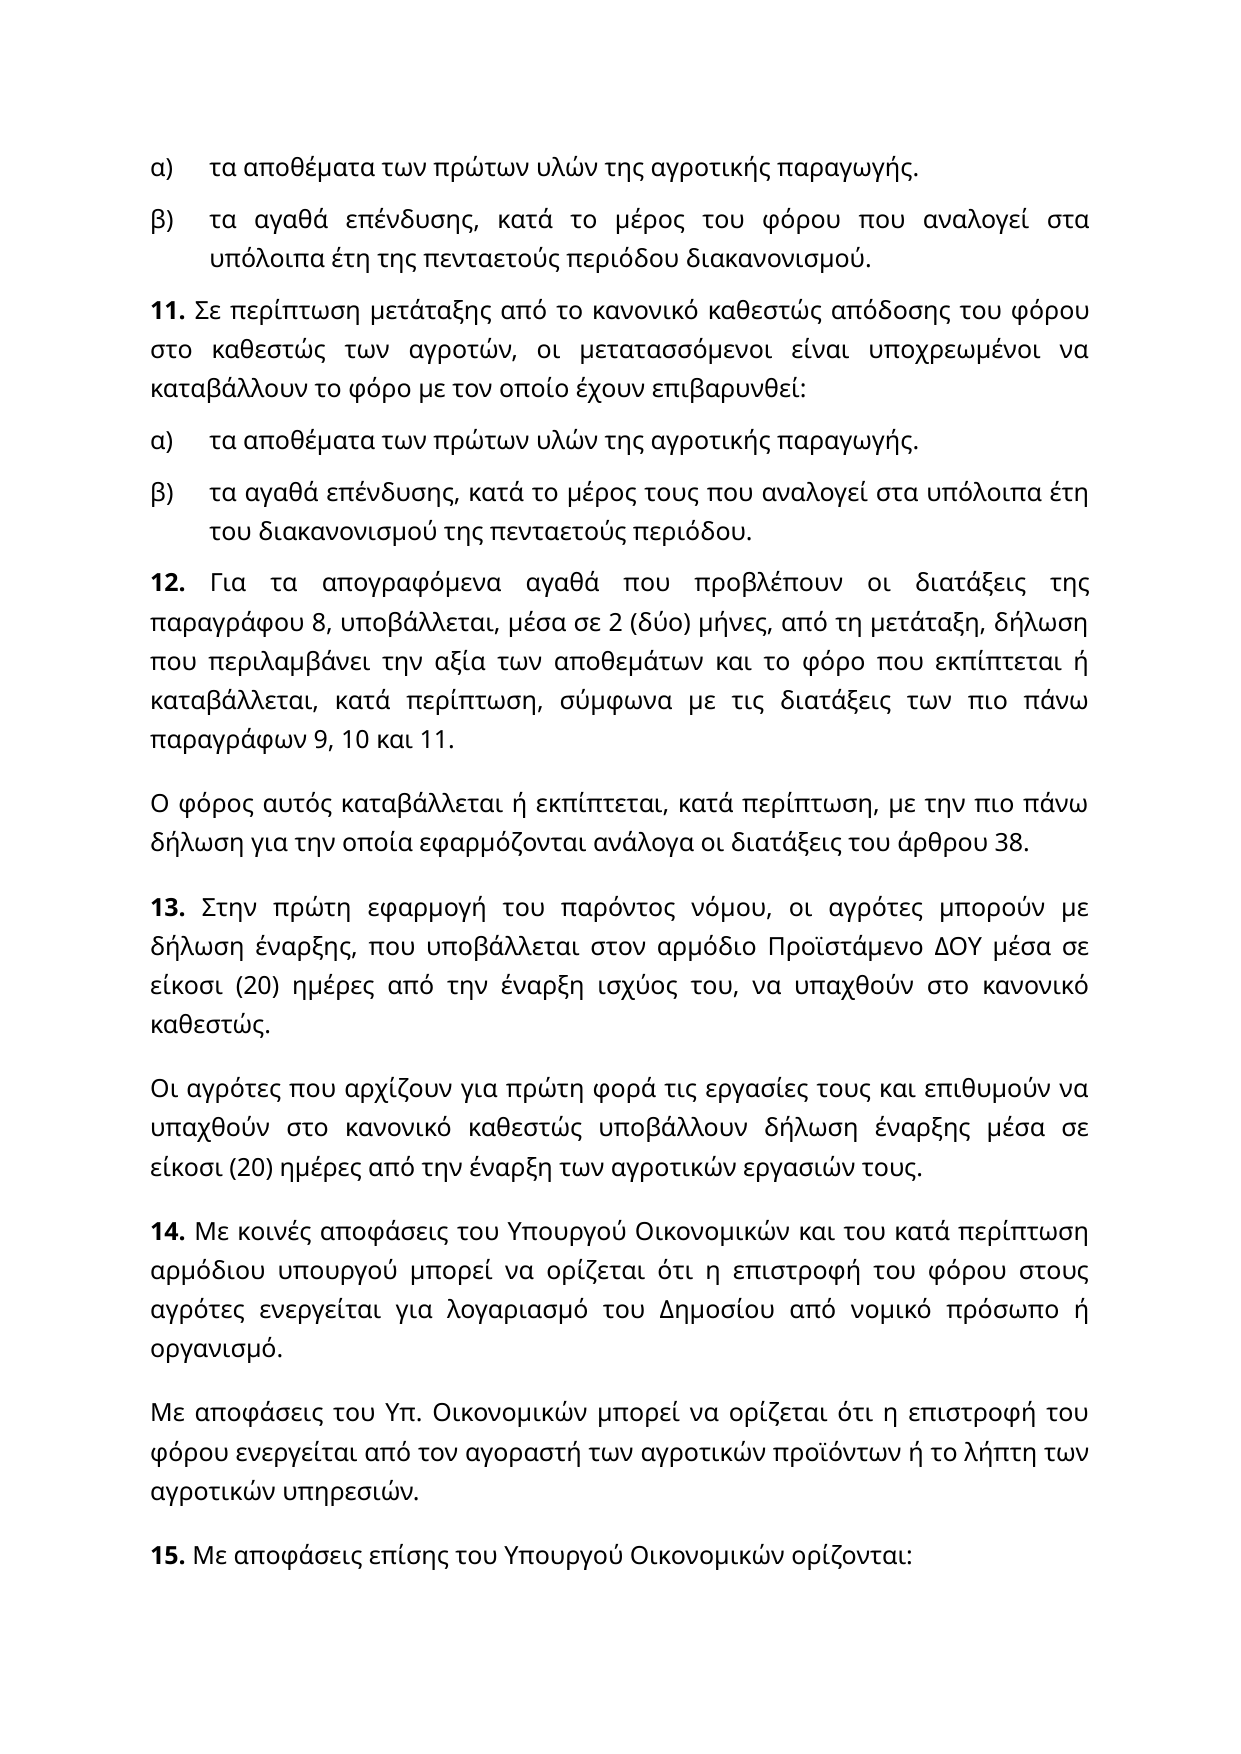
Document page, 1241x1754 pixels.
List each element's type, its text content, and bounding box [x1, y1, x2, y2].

list α) τα αποθέματα των πρώτων υλών της αγροτικής παραγωγής. [150, 422, 1090, 457]
text 15. Με αποφάσεις επίσης του Υπουργού Οικονομικών ορίζονται: [150, 1537, 1090, 1572]
list β) τα αγαθά επένδυσης, κατά το μέρος τους που αναλογεί στα υπόλοιπα έτη του διακανονισμού της πενταετούς περιόδου. [150, 474, 1090, 547]
text 12. Για τα απογραφόμενα αγαθά που προβλέπουν οι διατάξεις της παραγράφου 8, υποβάλλεται, μέσα σε 2 (δύο) μήνες, από τη μετάταξη, δήλωση που περιλαμβάνει την αξία των αποθεμάτων και το φόρο που εκπίπτεται ή καταβάλλεται, κατά περίπτωση, σύμφωνα με τις διατάξεις των πιο πάνω παραγράφων 9, 10 και 11. [150, 565, 1090, 756]
text 13. Στην πρώτη εφαρμογή του παρόντος νόμου, οι αγρότες μπορούν με δήλωση έναρξης, που υποβάλλεται στον αρμόδιο Προϊστάμενο ΔΟΥ μέσα σε είκοσι (20) ημέρες από την έναρξη ισχύος του, να υπαχθούν στο κανονικό καθεστώς. [150, 889, 1090, 1041]
list α) τα αποθέματα των πρώτων υλών της αγροτικής παραγωγής. [150, 150, 1090, 184]
text Ο φόρος αυτός καταβάλλεται ή εκπίπτεται, κατά περίπτωση, με την πιο πάνω δήλωση για την οποία εφαρμόζονται ανάλογα οι διατάξεις του άρθρου 38. [150, 786, 1090, 859]
text 14. Με κοινές αποφάσεις του Υπουργού Οικονομικών και του κατά περίπτωση αρμόδιου υπουργού μπορεί να ορίζεται ότι η επιστροφή του φόρου στους αγρότες ενεργείται για λογαριασμό του Δημοσίου από νομικό πρόσωπο ή οργανισμό. [150, 1213, 1090, 1365]
text Οι αγρότες που αρχίζουν για πρώτη φορά τις εργασίες τους και επιθυμούν να υπαχθούν στο κανονικό καθεστώς υποβάλλουν δήλωση έναρξης μέσα σε είκοσι (20) ημέρες από την έναρξη των αγροτικών εργασιών τους. [150, 1071, 1090, 1183]
text Με αποφάσεις του Υπ. Οικονομικών μπορεί να ορίζεται ότι η επιστροφή του φόρου ενεργείται από τον αγοραστή των αγροτικών προϊόντων ή το λήπτη των αγροτικών υπηρεσιών. [150, 1395, 1090, 1507]
text 11. Σε περίπτωση μετάταξης από το κανονικό καθεστώς απόδοσης του φόρου στο καθεστώς των αγροτών, οι μετατασσόμενοι είναι υποχρεωμένοι να καταβάλλουν το φόρο με τον οποίο έχουν επιβαρυνθεί: [150, 292, 1090, 405]
list β) τα αγαθά επένδυσης, κατά το μέρος του φόρου που αναλογεί στα υπόλοιπα έτη της πενταετούς περιόδου διακανονισμού. [150, 202, 1090, 275]
